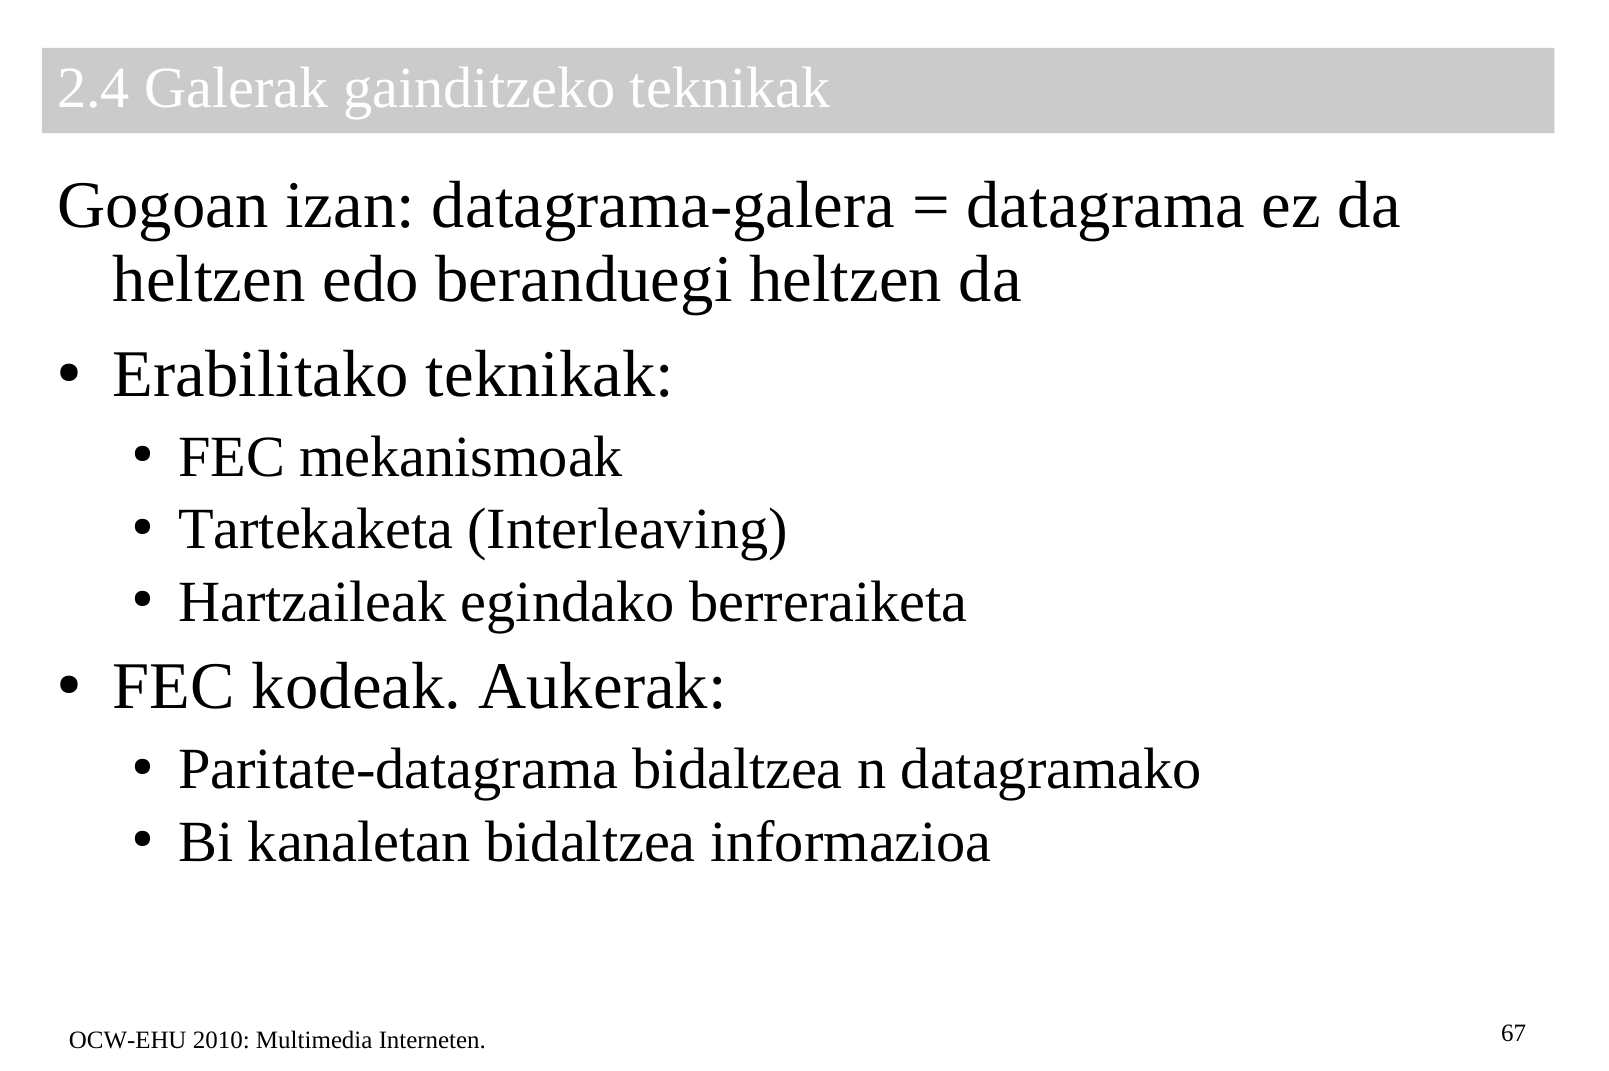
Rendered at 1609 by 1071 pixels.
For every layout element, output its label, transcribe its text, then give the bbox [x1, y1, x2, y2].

title 2.4 Galerak gainditzeko teknikak [41, 47, 1555, 134]
list Gogoan izan: datagrama-galera = datagrama ez da heltzen edo beranduegi heltzen da Erabilitako teknikak: FEC mekanismoak Tartekaketa (Interleaving) Hartzaileak egindako berreraiketa FEC kodeak. Aukerak: Paritate-datagrama bidaltzea n datagramako Bi kanaletan bidaltzea informazioa [41, 160, 1555, 999]
